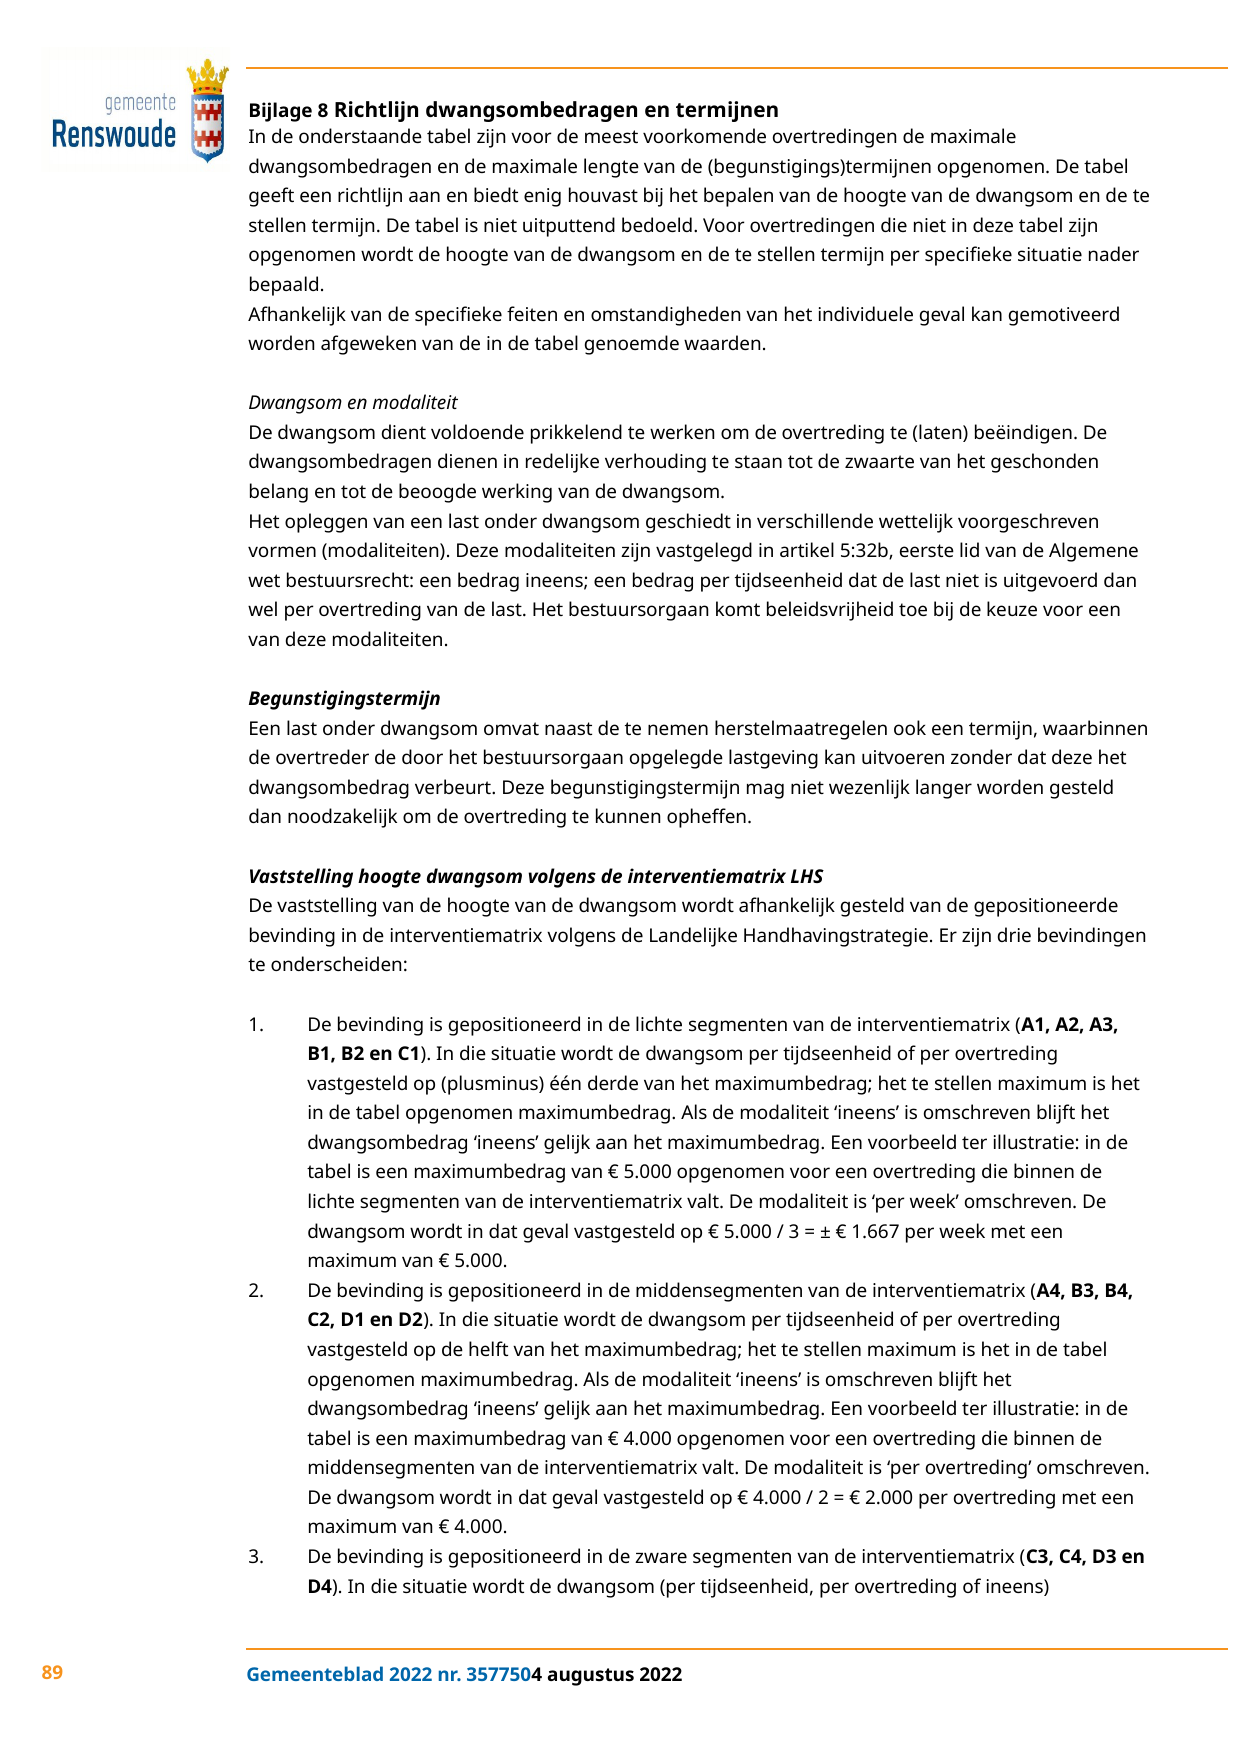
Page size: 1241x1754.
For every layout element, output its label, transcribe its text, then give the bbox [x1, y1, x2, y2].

text Een last onder dwangsom omvat naast de te nemen herstelmaatregelen ook een termijn, waarbinnen de overtreder de door het bestuursorgaan opgelegde lastgeving kan uitvoeren zonder dat deze het dwangsombedrag verbeurt. Deze begunstigingstermijn mag niet wezenlijk langer worden gesteld dan noodzakelijk om de overtreding te kunnen opheffen. [248, 715, 1152, 829]
text Begunstigingstermijn [248, 685, 1152, 711]
picture [41, 47, 231, 172]
text Vaststelling hoogte dwangsom volgens de interventiematrix LHS [248, 863, 1152, 889]
text Dwangsom en modaliteit [248, 389, 1152, 415]
text In de onderstaande tabel zijn voor de meest voorkomende overtredingen de maximale dwangsombedragen en de maximale lengte van de (begunstigings)termijnen opgenomen. De tabel geeft een richtlijn aan en biedt enig houvast bij het bepalen van de hoogte van de dwangsom en de te stellen termijn. De tabel is niet uitputtend bedoeld. Voor overtredingen die niet in deze tabel zijn opgenomen wordt de hoogte van de dwangsom en de te stellen termijn per specifieke situatie nader bepaald. [248, 123, 1152, 297]
text Afhankelijk van de specifieke feiten en omstandigheden van het individuele geval kan gemotiveerd worden afgeweken van de in de tabel genoemde waarden. [248, 301, 1152, 356]
list De bevinding is gepositioneerd in de zware segmenten van de interventiematrix (C3, C4, D3 en D4). In die situatie wordt de dwangsom (per tijdseenheid, per overtreding of ineens) [248, 1543, 1152, 1599]
list De bevinding is gepositioneerd in de lichte segmenten van de interventiematrix (A1, A2, A3, B1, B2 en C1). In die situatie wordt de dwangsom per tijdseenheid of per overtreding vastgesteld op (plusminus) één derde van het maximumbedrag; het te stellen maximum is het in de tabel opgenomen maximumbedrag. Als de modaliteit ‘ineens’ is omschreven blijft het dwangsombedrag ‘ineens’ gelijk aan het maximumbedrag. Een voorbeeld ter illustratie: in de tabel is een maximumbedrag van € 5.000 opgenomen voor een overtreding die binnen de lichte segmenten van de interventiematrix valt. De modaliteit is ‘per week’ omschreven. De dwangsom wordt in dat geval vastgesteld op € 5.000 / 3 = ± € 1.667 per week met een maximum van € 5.000. [248, 1011, 1152, 1273]
text De dwangsom dient voldoende prikkelend te werken om de overtreding te (laten) beëindigen. De dwangsombedragen dienen in redelijke verhouding te staan tot de zwaarte van het geschonden belang en tot de beoogde werking van de dwangsom. [248, 419, 1152, 504]
text Bijlage 8 Richtlijn dwangsombedragen en termijnen [248, 95, 1152, 123]
text De vaststelling van de hoogte van de dwangsom wordt afhankelijk gesteld van de gepositioneerde bevinding in de interventiematrix volgens de Landelijke Handhavingstrategie. Er zijn drie bevindingen te onderscheiden: [248, 892, 1152, 977]
list De bevinding is gepositioneerd in de middensegmenten van de interventiematrix (A4, B3, B4, C2, D1 en D2). In die situatie wordt de dwangsom per tijdseenheid of per overtreding vastgesteld op de helft van het maximumbedrag; het te stellen maximum is het in de tabel opgenomen maximumbedrag. Als de modaliteit ‘ineens’ is omschreven blijft het dwangsombedrag ‘ineens’ gelijk aan het maximumbedrag. Een voorbeeld ter illustratie: in de tabel is een maximumbedrag van € 4.000 opgenomen voor een overtreding die binnen de middensegmenten van de interventiematrix valt. De modaliteit is ‘per overtreding’ omschreven. De dwangsom wordt in dat geval vastgesteld op € 4.000 / 2 = € 2.000 per overtreding met een maximum van € 4.000. [248, 1277, 1152, 1539]
text Het opleggen van een last onder dwangsom geschiedt in verschillende wettelijk voorgeschreven vormen (modaliteiten). Deze modaliteiten zijn vastgelegd in artikel 5:32b, eerste lid van de Algemene wet bestuursrecht: een bedrag ineens; een bedrag per tijdseenheid dat de last niet is uitgevoerd dan wel per overtreding van de last. Het bestuursorgaan komt beleidsvrijheid toe bij de keuze voor een van deze modaliteiten. [248, 508, 1152, 652]
